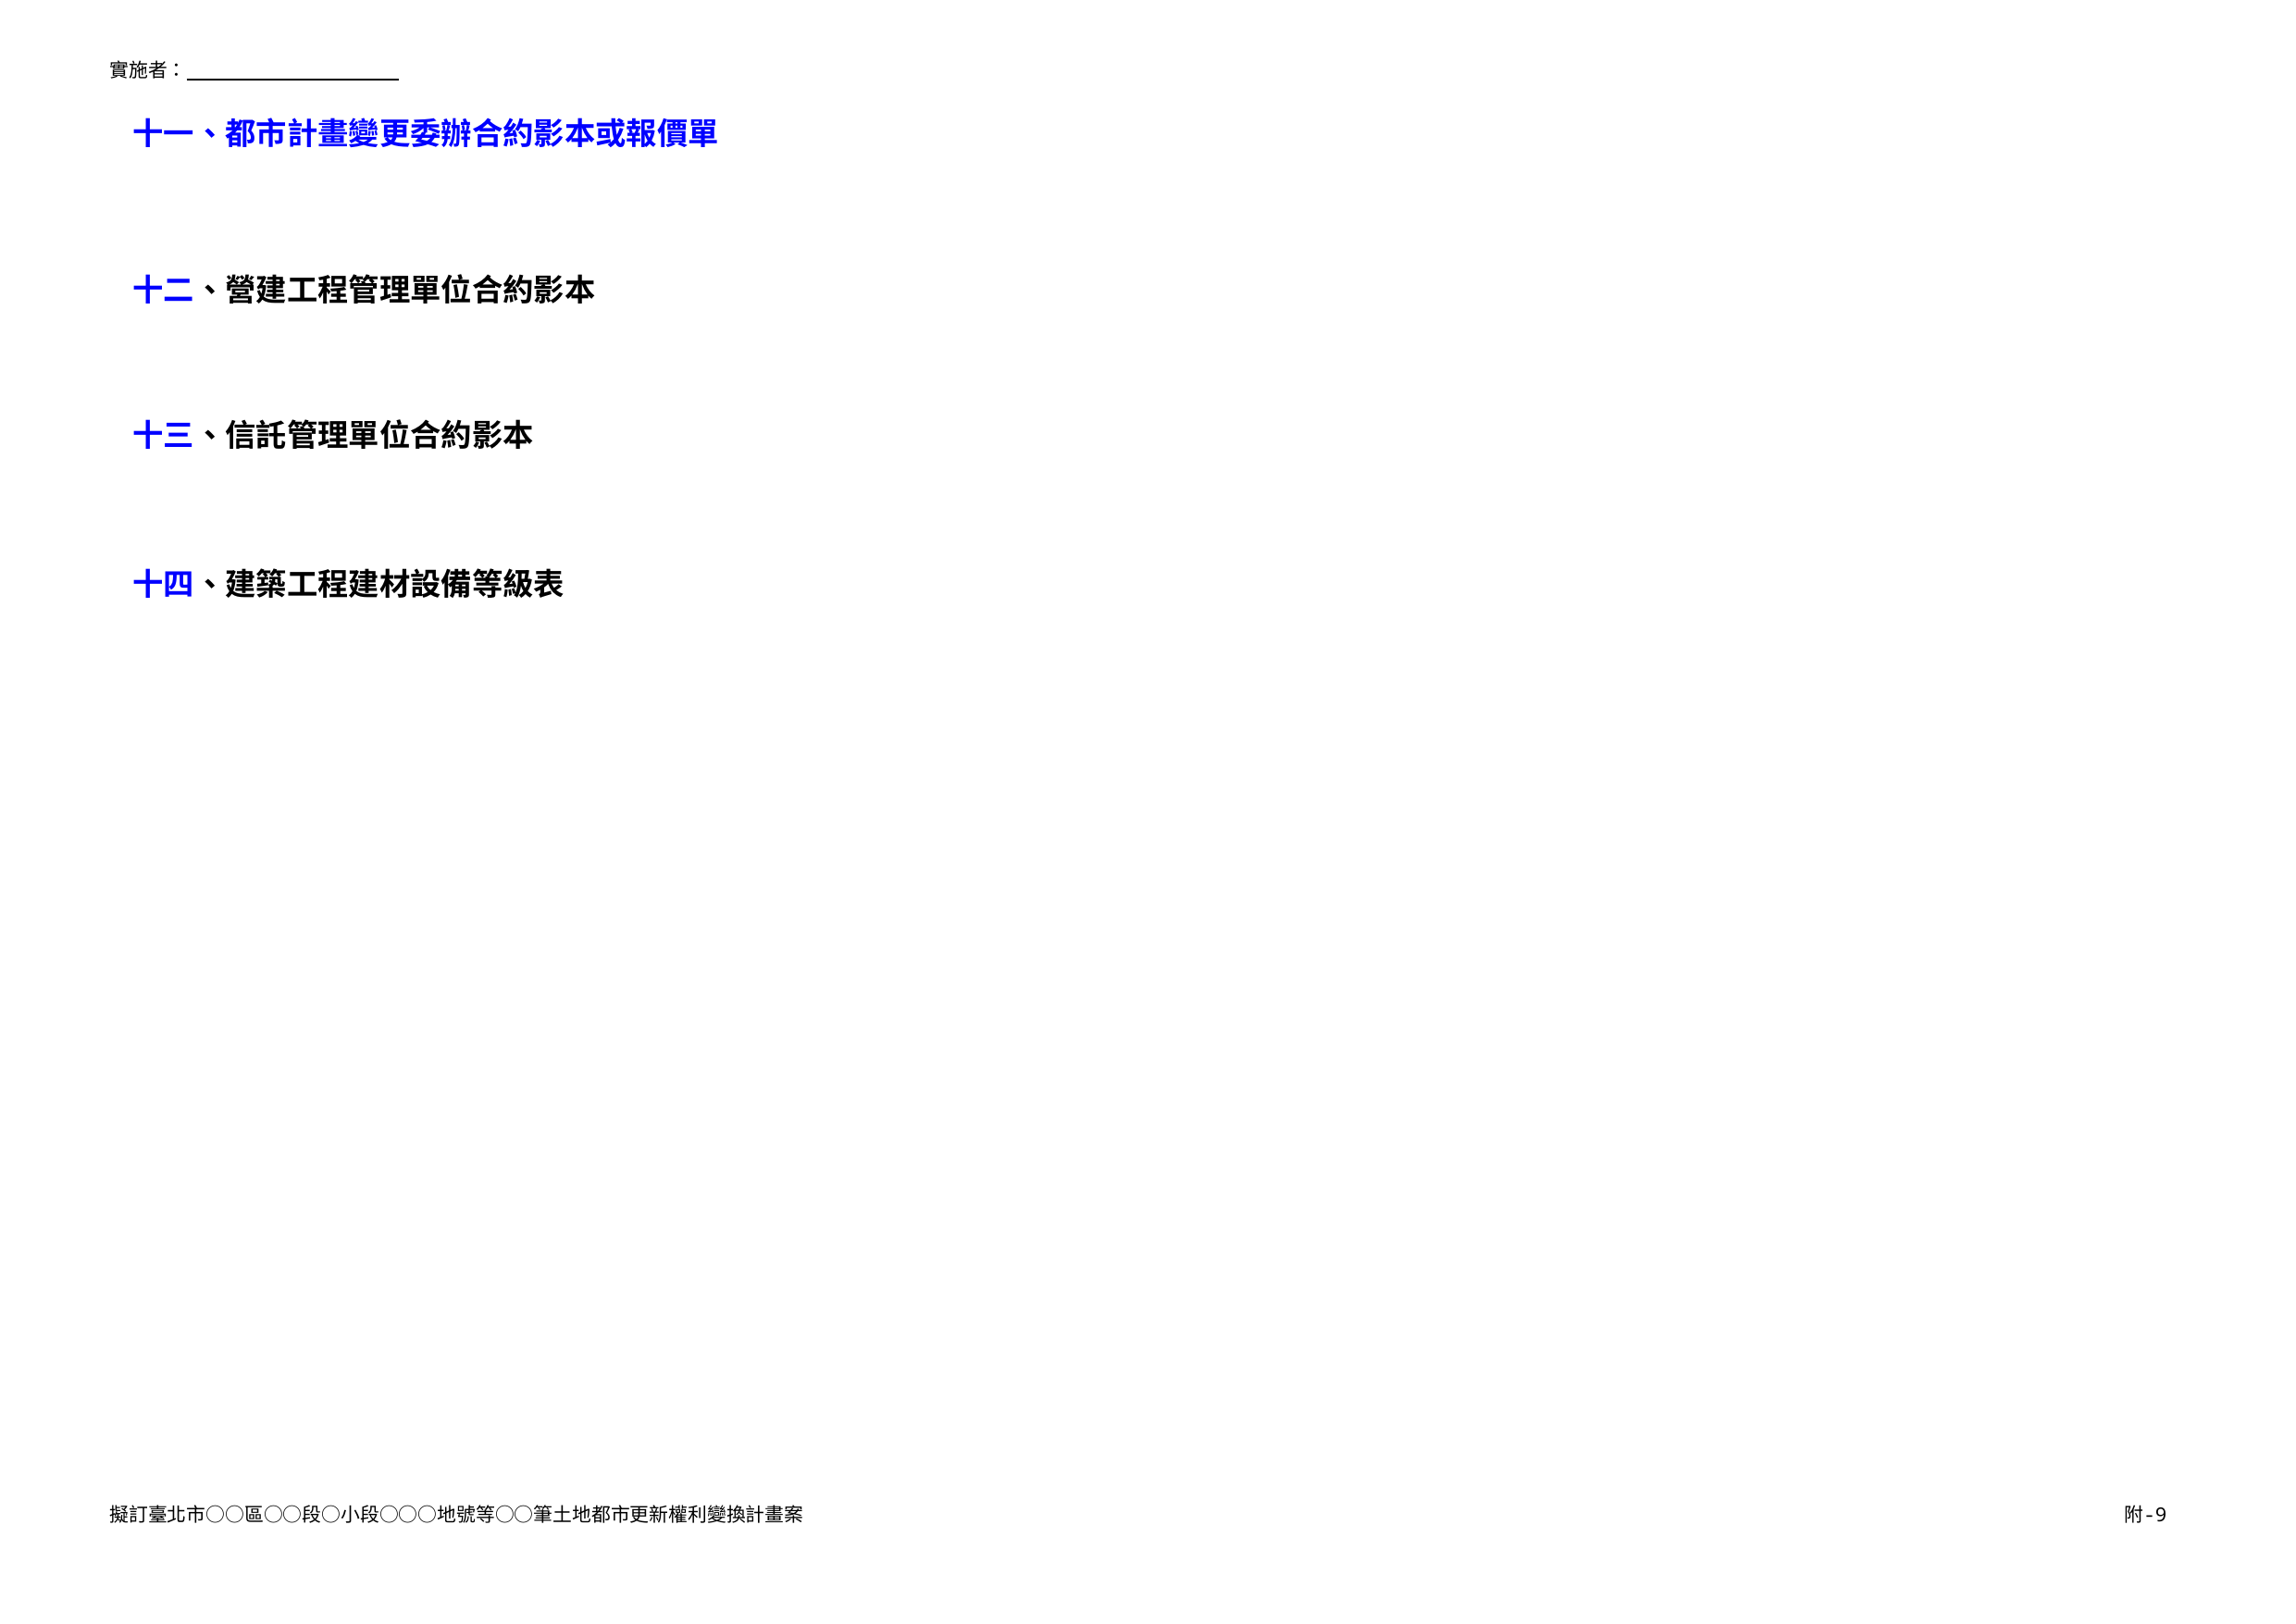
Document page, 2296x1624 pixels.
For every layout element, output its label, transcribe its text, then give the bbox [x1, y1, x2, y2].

text 十二、營建工程管理單位合約影本 [132, 266, 2186, 310]
text 十一、都市計畫變更委辦合約影本或報價單 [132, 109, 2186, 154]
text 十四、建築工程建材設備等級表 [132, 560, 2186, 604]
text 十三、信託管理單位合約影本 [132, 410, 2186, 455]
